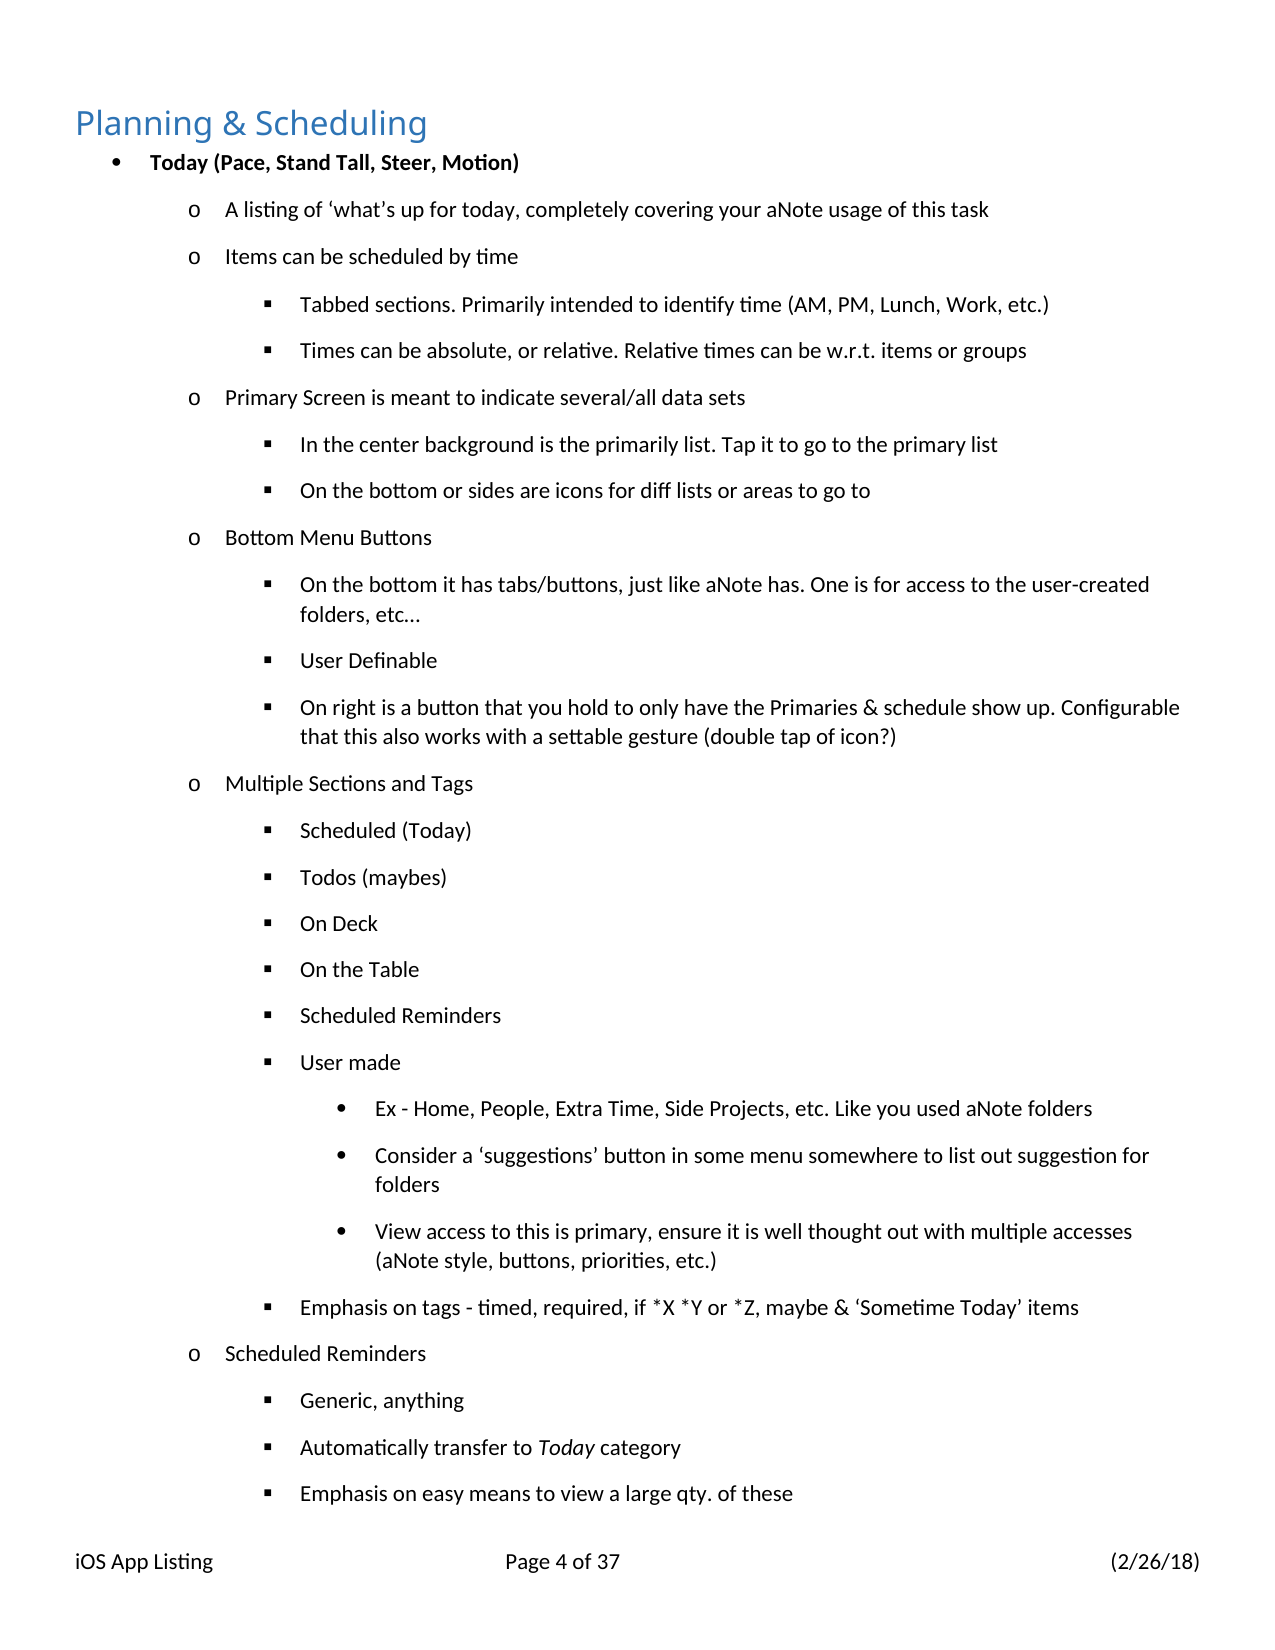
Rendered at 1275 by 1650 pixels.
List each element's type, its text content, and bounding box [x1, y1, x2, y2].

list A listing of ‘what’s up for today, completely covering your aNote usage of this task [187, 195, 1200, 224]
list Scheduled Reminders [187, 1339, 1200, 1368]
list Bottom Menu Buttons [187, 523, 1200, 552]
list On the Table [262, 955, 1200, 983]
list On the bottom it has tabs/buttons, just like aNote has. One is for access to the user-created folders, etc… [262, 570, 1200, 628]
list User made [262, 1048, 1200, 1076]
list Ex - Home, People, Extra Time, Side Projects, etc. Like you used aNote folders [337, 1094, 1200, 1122]
list Multiple Sections and Tags [187, 769, 1200, 798]
list View access to this is primary, ensure it is well thought out with multiple accesses (aNote style, buttons, priorities, etc.) [337, 1217, 1200, 1274]
list Times can be absolute, or relative. Relative times can be w.r.t. items or groups [262, 336, 1200, 364]
list In the center background is the primarily list. Tap it to go to the primary list [262, 430, 1200, 458]
subtitle Planning & Scheduling [75, 100, 1200, 145]
list Today (Pace, Stand Tall, Steer, Motion) [112, 148, 1200, 177]
list Emphasis on easy means to view a large qty. of these [262, 1479, 1200, 1507]
list Primary Screen is meant to indicate several/all data sets [187, 383, 1200, 412]
list Generic, anything [262, 1387, 1200, 1415]
list Automatically transfer to Today category [262, 1433, 1200, 1461]
list Scheduled Reminders [262, 1002, 1200, 1030]
list On the bottom or sides are icons for diff lists or areas to go to [262, 476, 1200, 504]
list Scheduled (Today) [262, 816, 1200, 844]
list Todos (maybes) [262, 863, 1200, 891]
list User Definable [262, 646, 1200, 674]
list Items can be scheduled by time [187, 242, 1200, 272]
list Tabbed sections. Primarily intended to identify time (AM, PM, Lunch, Work, etc.) [262, 290, 1200, 318]
list On right is a button that you hold to only have the Primaries & schedule show up. Configurable that this also works with a settable gesture (double tap of icon?) [262, 693, 1200, 750]
list Emphasis on tags - timed, required, if *X *Y or *Z, maybe & ‘Sometime Today’ items [262, 1293, 1200, 1321]
list Consider a ‘suggestions’ button in some menu somewhere to list out suggestion for folders [337, 1141, 1200, 1198]
list On Deck [262, 909, 1200, 937]
